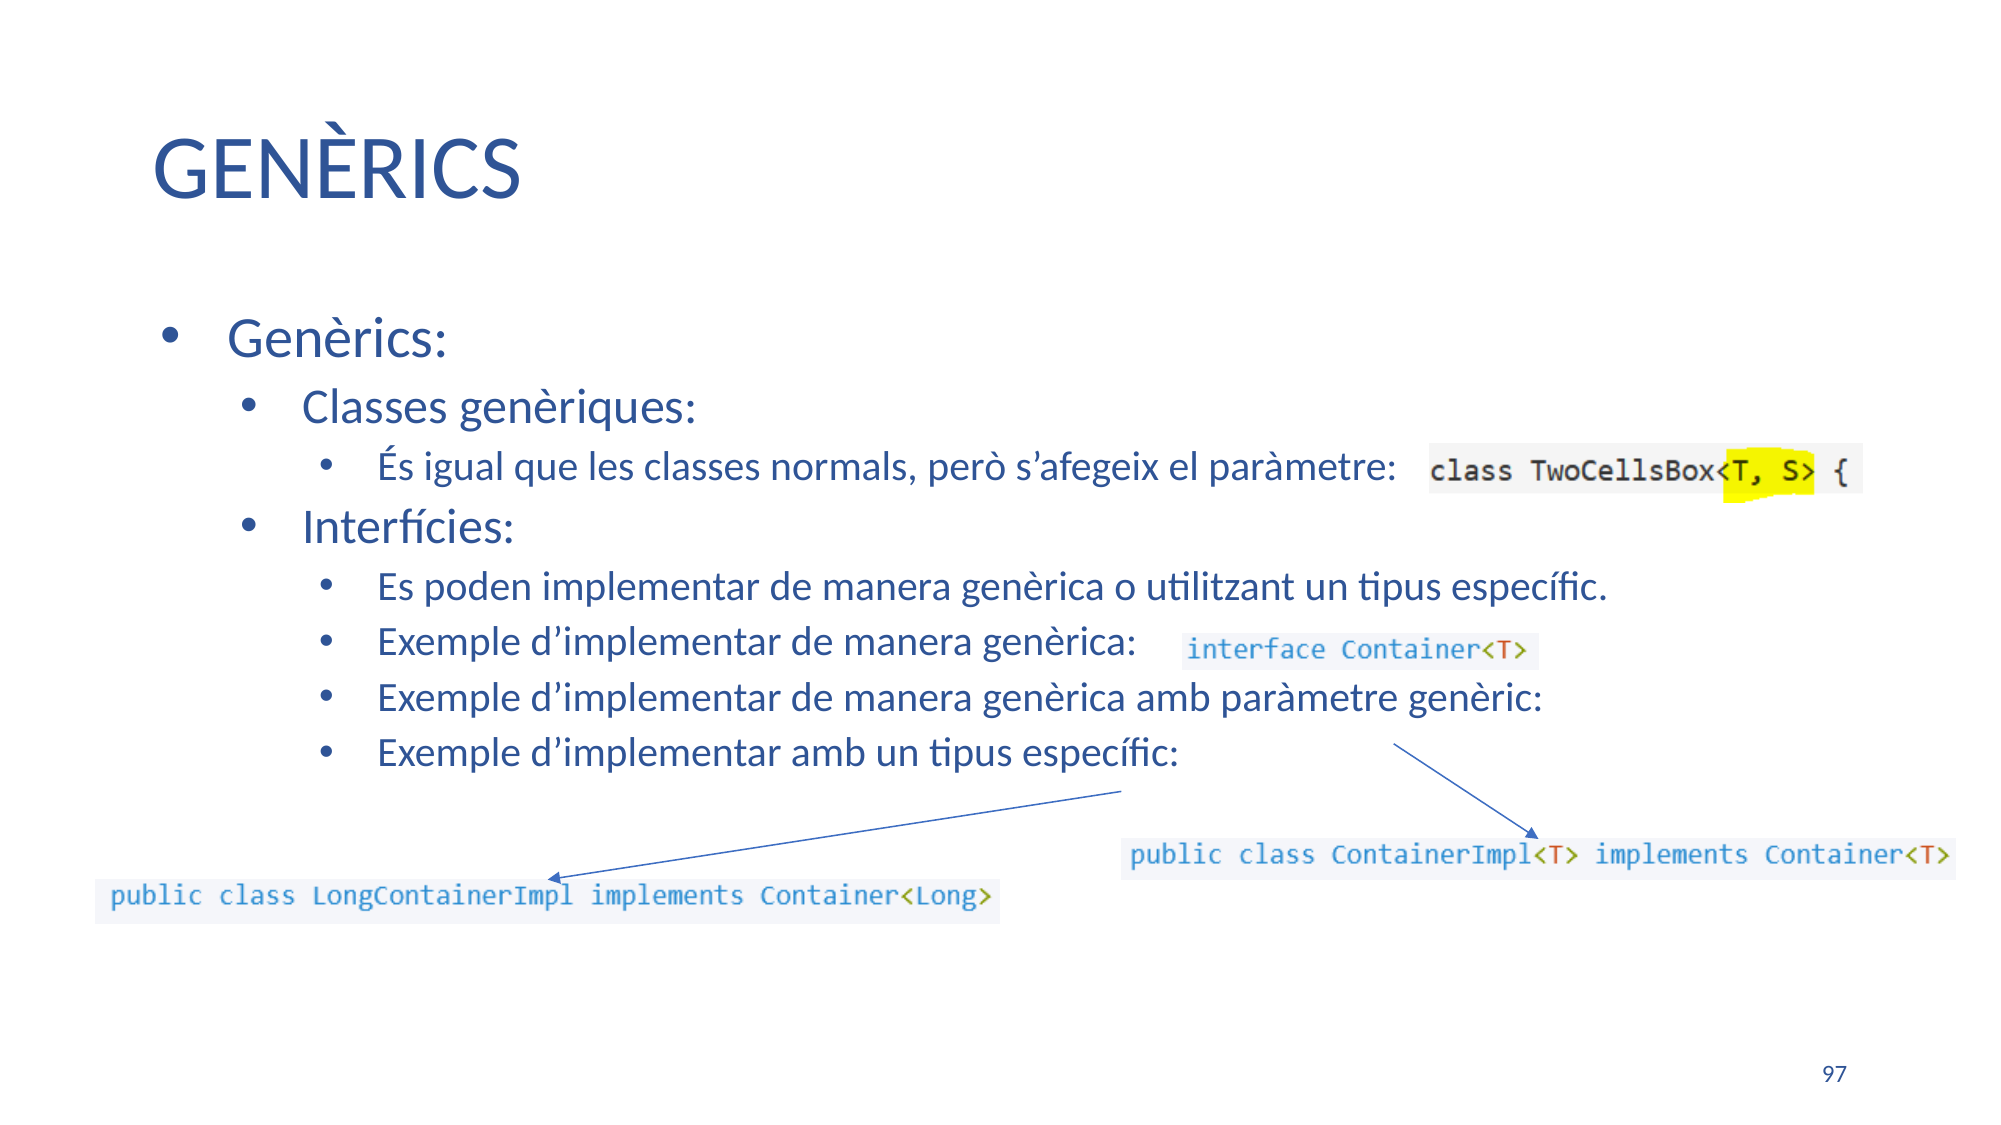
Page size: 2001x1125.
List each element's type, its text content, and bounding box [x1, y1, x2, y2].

slide_number [1412, 1042, 1863, 1103]
list Genèrics: Classes genèriques: És igual que les classes normals, però s’afegeix el paràmetre: Interfícies: Es poden implementar de manera genèrica o utilitzant un tipus específic. Exemple d’implementar de manera genèrica: Exemple d’implementar de manera genèrica amb paràmetre genèric: Exemple d’implementar amb un tipus específic: [137, 299, 1863, 1014]
picture [1429, 443, 1863, 503]
picture [95, 879, 1000, 924]
title GENÈRICS [137, 59, 1863, 278]
picture [1121, 838, 1956, 880]
picture [1182, 633, 1539, 670]
